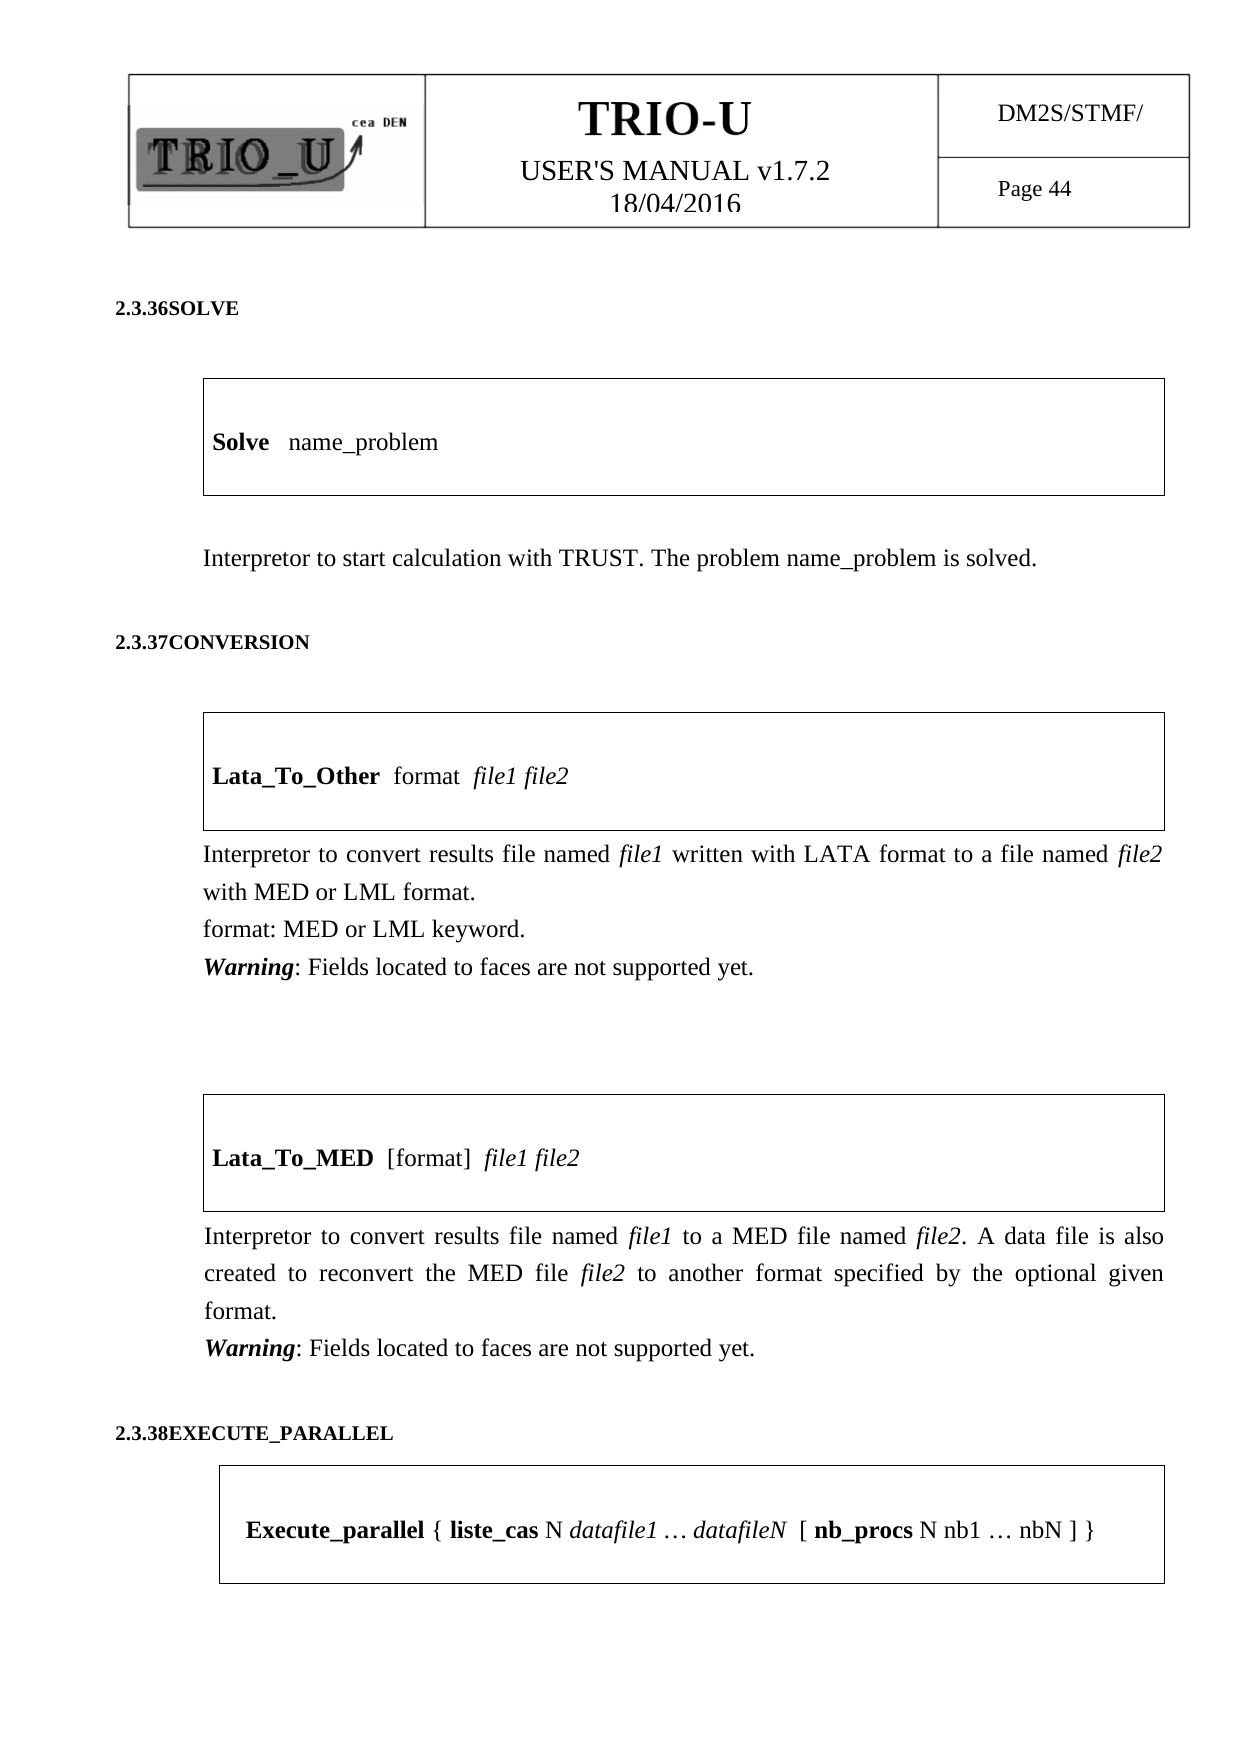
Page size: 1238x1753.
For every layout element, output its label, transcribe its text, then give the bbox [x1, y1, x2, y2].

text Interpretor to convert results file named file1 to a MED file named file2. A data file is also created to reconvert the MED file file2 to another format specified by the optional given format. [204, 1212, 1165, 1325]
subtitle EXECUTE_PARALLEL [115, 1421, 1164, 1444]
subtitle CONVERSION [115, 630, 1164, 654]
text Execute_parallel { liste_cas N datafile1 … datafileN [ nb_procs N nb1 … nbN ] } [220, 1503, 1164, 1543]
text Solve name_problem [204, 415, 1164, 456]
text Lata_To_MED [format] file1 file2 [204, 1131, 1164, 1172]
subtitle SOLVE [115, 295, 1164, 319]
text format: MED or LML keyword. [203, 906, 1165, 943]
text Warning: Fields located to faces are not supported yet. [203, 943, 1165, 981]
text Interpretor to start calculation with TRUST. The problem name_problem is solved. [203, 534, 1165, 571]
text Lata_To_Other format file1 file2 [204, 750, 1164, 790]
text Warning: Fields located to faces are not supported yet. [204, 1325, 1165, 1362]
text Interpretor to convert results file named file1 written with LATA format to a file named file2 with MED or LML format. [203, 831, 1165, 906]
